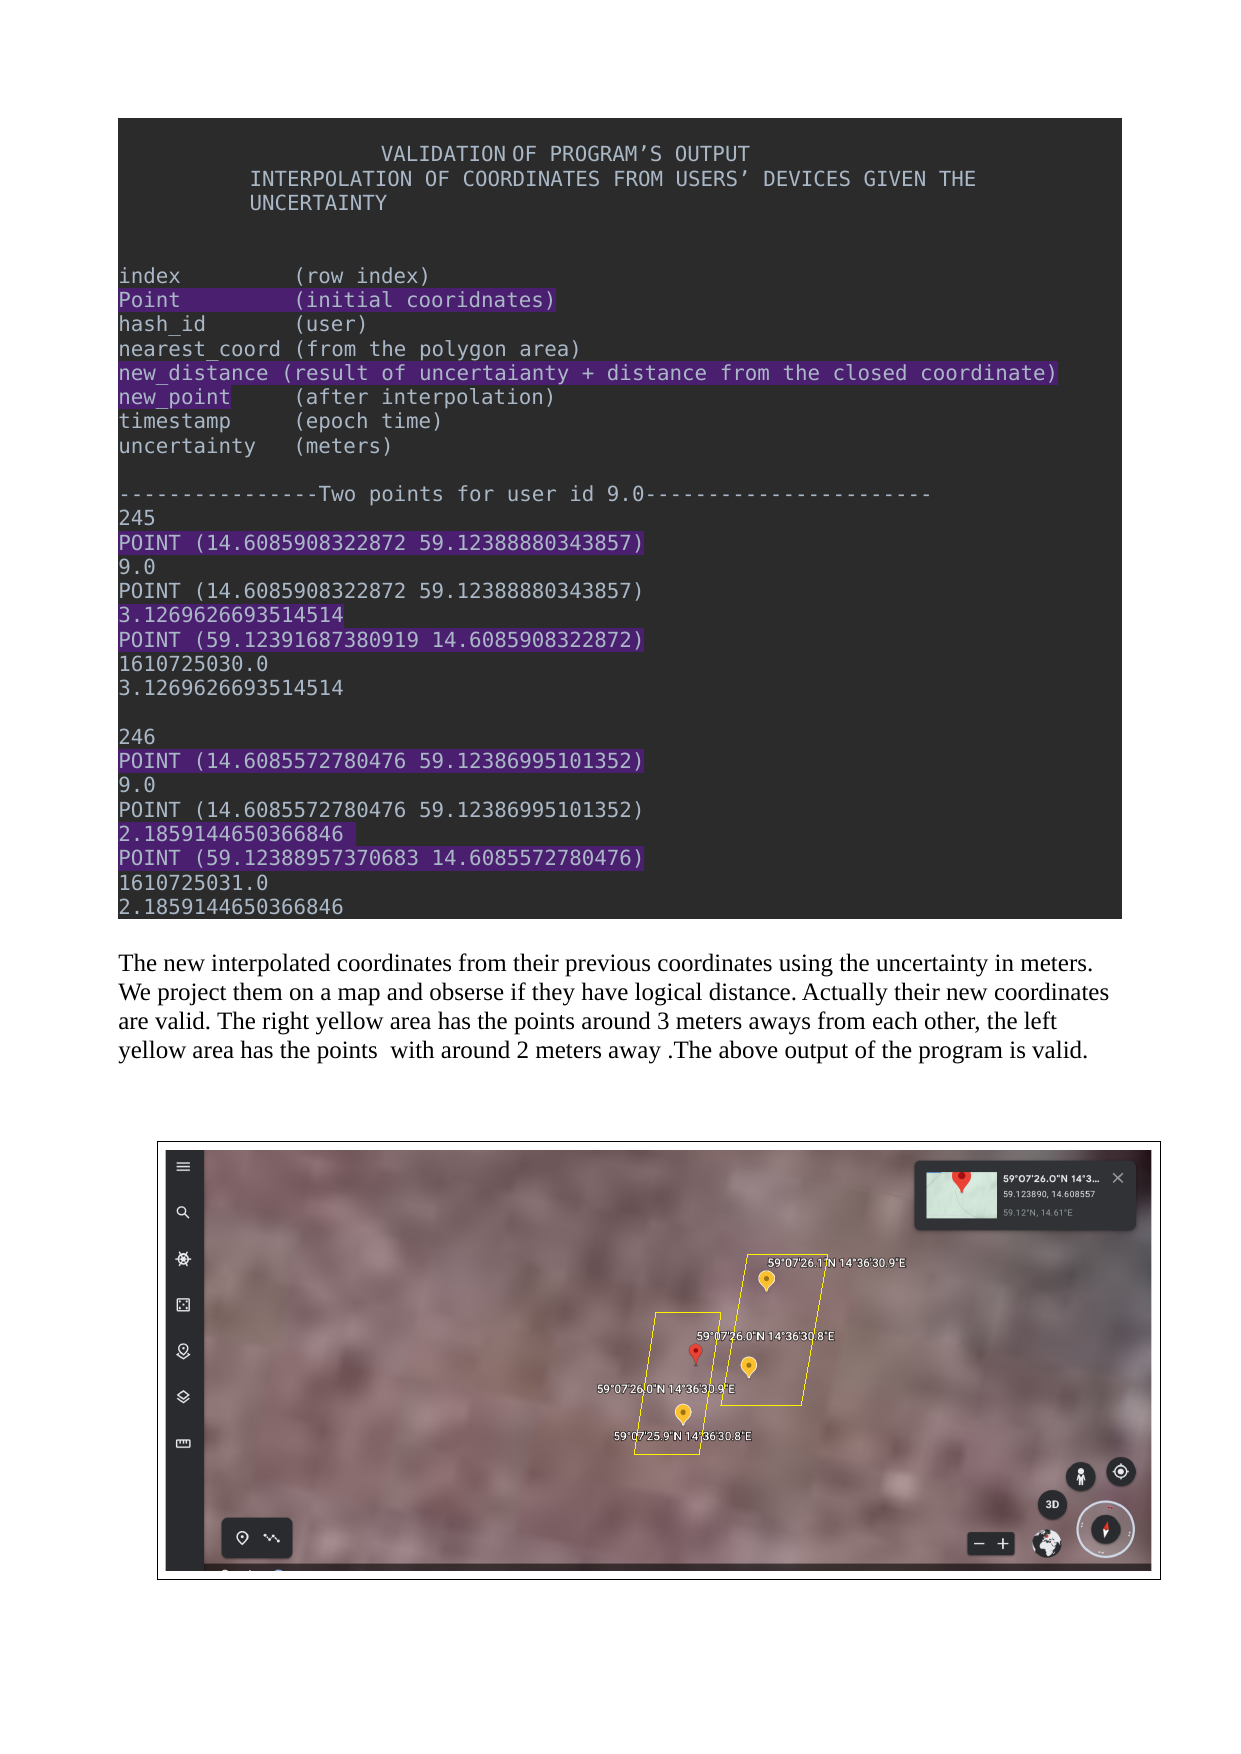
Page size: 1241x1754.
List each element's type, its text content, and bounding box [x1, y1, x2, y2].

text 9.0 [118, 555, 1122, 579]
text 1610725030.0 [118, 652, 1122, 676]
text hash_id (user) nearest_coord (from the polygon area) new_distance (result of uncertaianty + distance from the closed coordinate) new_point (after interpolation) timestamp (epoch time) [118, 312, 1122, 434]
text The new interpolated coordinates from their previous coordinates using the uncertainty in meters. We project them on a map and obserse if they have logical distance. Actually their new coordinates are valid. The right yellow area has the points around 3 meters aways from each other, the left yellow area has the points with around 2 meters away .The above output of the program is valid. [118, 948, 1122, 1063]
text INTERPOLATION OF COORDINATES FROM USERS’ DEVICES GIVEN THE UNCERTAINTY [118, 167, 1122, 215]
text 245 [118, 506, 1122, 531]
text [158, 1142, 1160, 1579]
text POINT (14.6085908322872 59.12388880343857) [118, 579, 1122, 603]
text 3.1269626693514514 [118, 676, 1122, 701]
text 3.1269626693514514 [118, 603, 1122, 628]
text Point (initial cooridnates) [118, 288, 1122, 312]
text index (row index) [118, 264, 1122, 288]
text VALIDATION OF PROGRAM’S OUTPUT [118, 142, 1122, 167]
picture [165, 1150, 1152, 1571]
text POINT (59.12391687380919 14.6085908322872) [118, 628, 1122, 652]
text POINT (14.6085908322872 59.12388880343857) [118, 531, 1122, 555]
text ----------------Two points for user id 9.0----------------------- [118, 482, 1122, 506]
text uncertainty (meters) [118, 434, 1122, 458]
text 246 POINT (14.6085572780476 59.12386995101352) 9.0 POINT (14.6085572780476 59.12386995101352) 2.1859144650366846 POINT (59.12388957370683 14.6085572780476) 1610725031.0 2.1859144650366846 [118, 725, 1122, 919]
